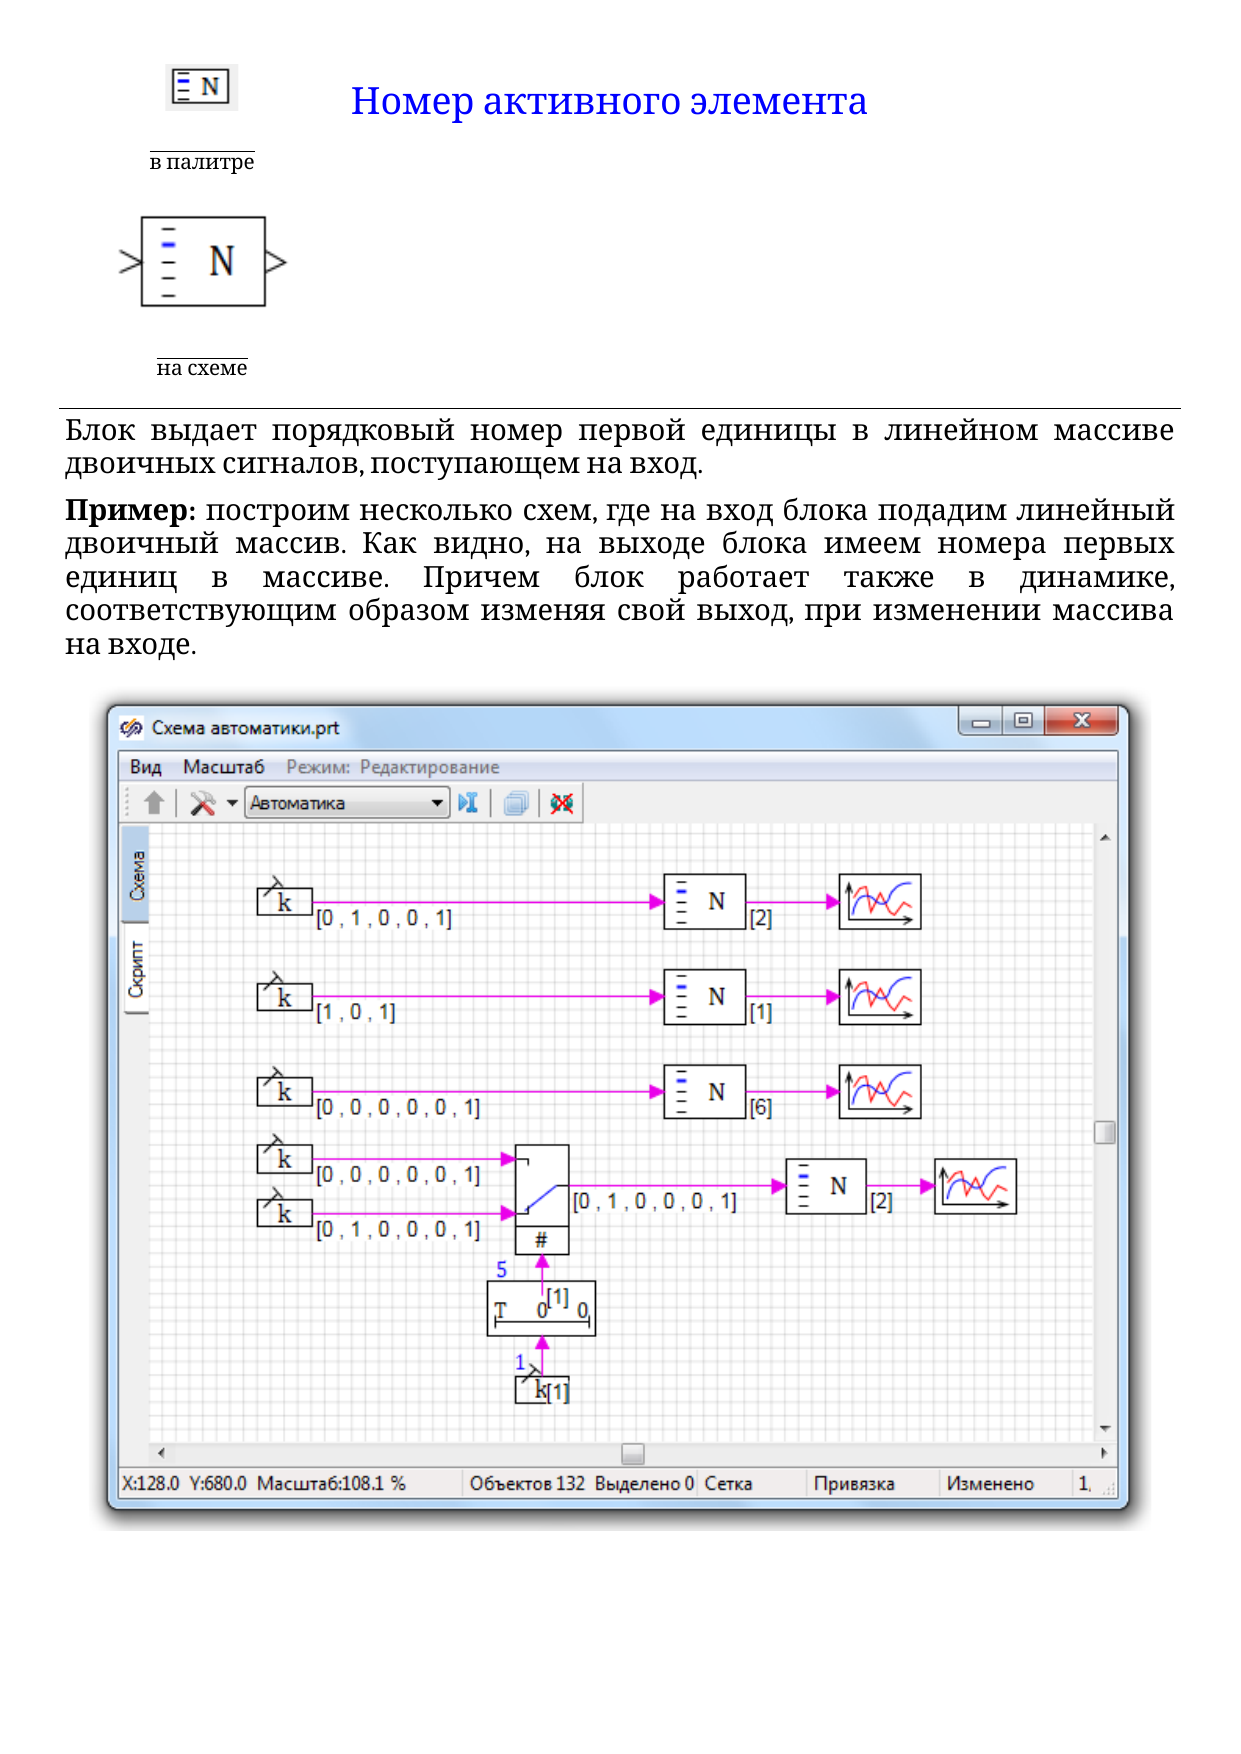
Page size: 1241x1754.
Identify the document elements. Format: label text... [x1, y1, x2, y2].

picture [112, 207, 292, 317]
table_cell на схеме [59, 351, 345, 408]
table_cell [345, 145, 1181, 202]
table_header Номер активного элемента [345, 59, 1181, 145]
table_cell [345, 351, 1181, 408]
table_header [59, 59, 345, 145]
table_cell в палитре [59, 145, 345, 202]
table_cell [59, 202, 345, 351]
table_cell Блок выдает порядковый номер первой единицы в линейном массиве двоичных сигналов, поступающем на вход. Пример: построим несколько схем, где на вход блока подадим линейный двоичный массив. Как видно, на выходе блока имеем номера первых единиц в массиве. Причем блок работает также в динамике, соответствующим образом изменяя свой выход, при изменении массива на входе. [59, 409, 1181, 1674]
picture [88, 686, 1152, 1531]
picture [165, 64, 239, 111]
table_cell [345, 202, 1181, 351]
